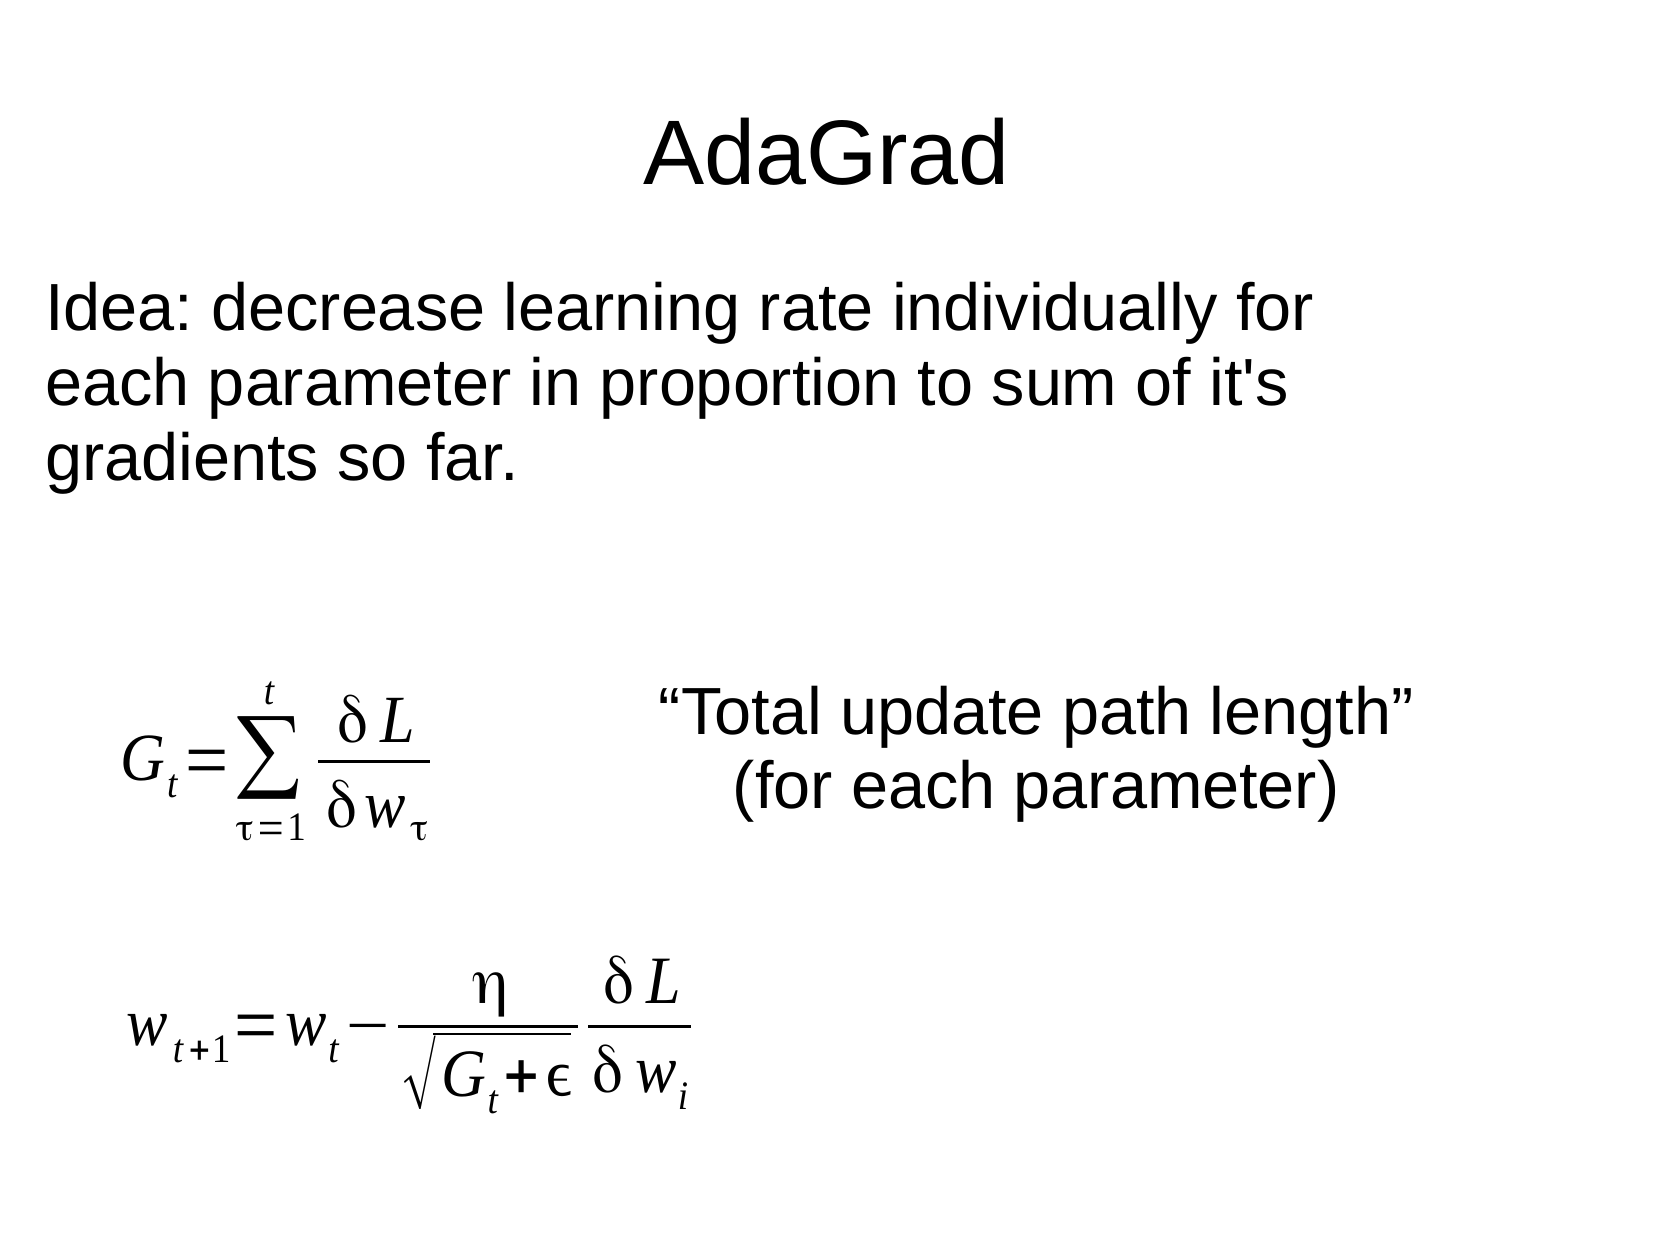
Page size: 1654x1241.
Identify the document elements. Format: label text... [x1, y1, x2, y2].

text_box “Total update path length” (for each parameter) [587, 673, 1486, 824]
chart [110, 944, 710, 1123]
chart [105, 666, 451, 851]
title AdaGrad [82, 49, 1571, 257]
text_box Idea: decrease learning rate individually for each parameter in proportion to sum of it's gradients so far. [45, 270, 1471, 645]
